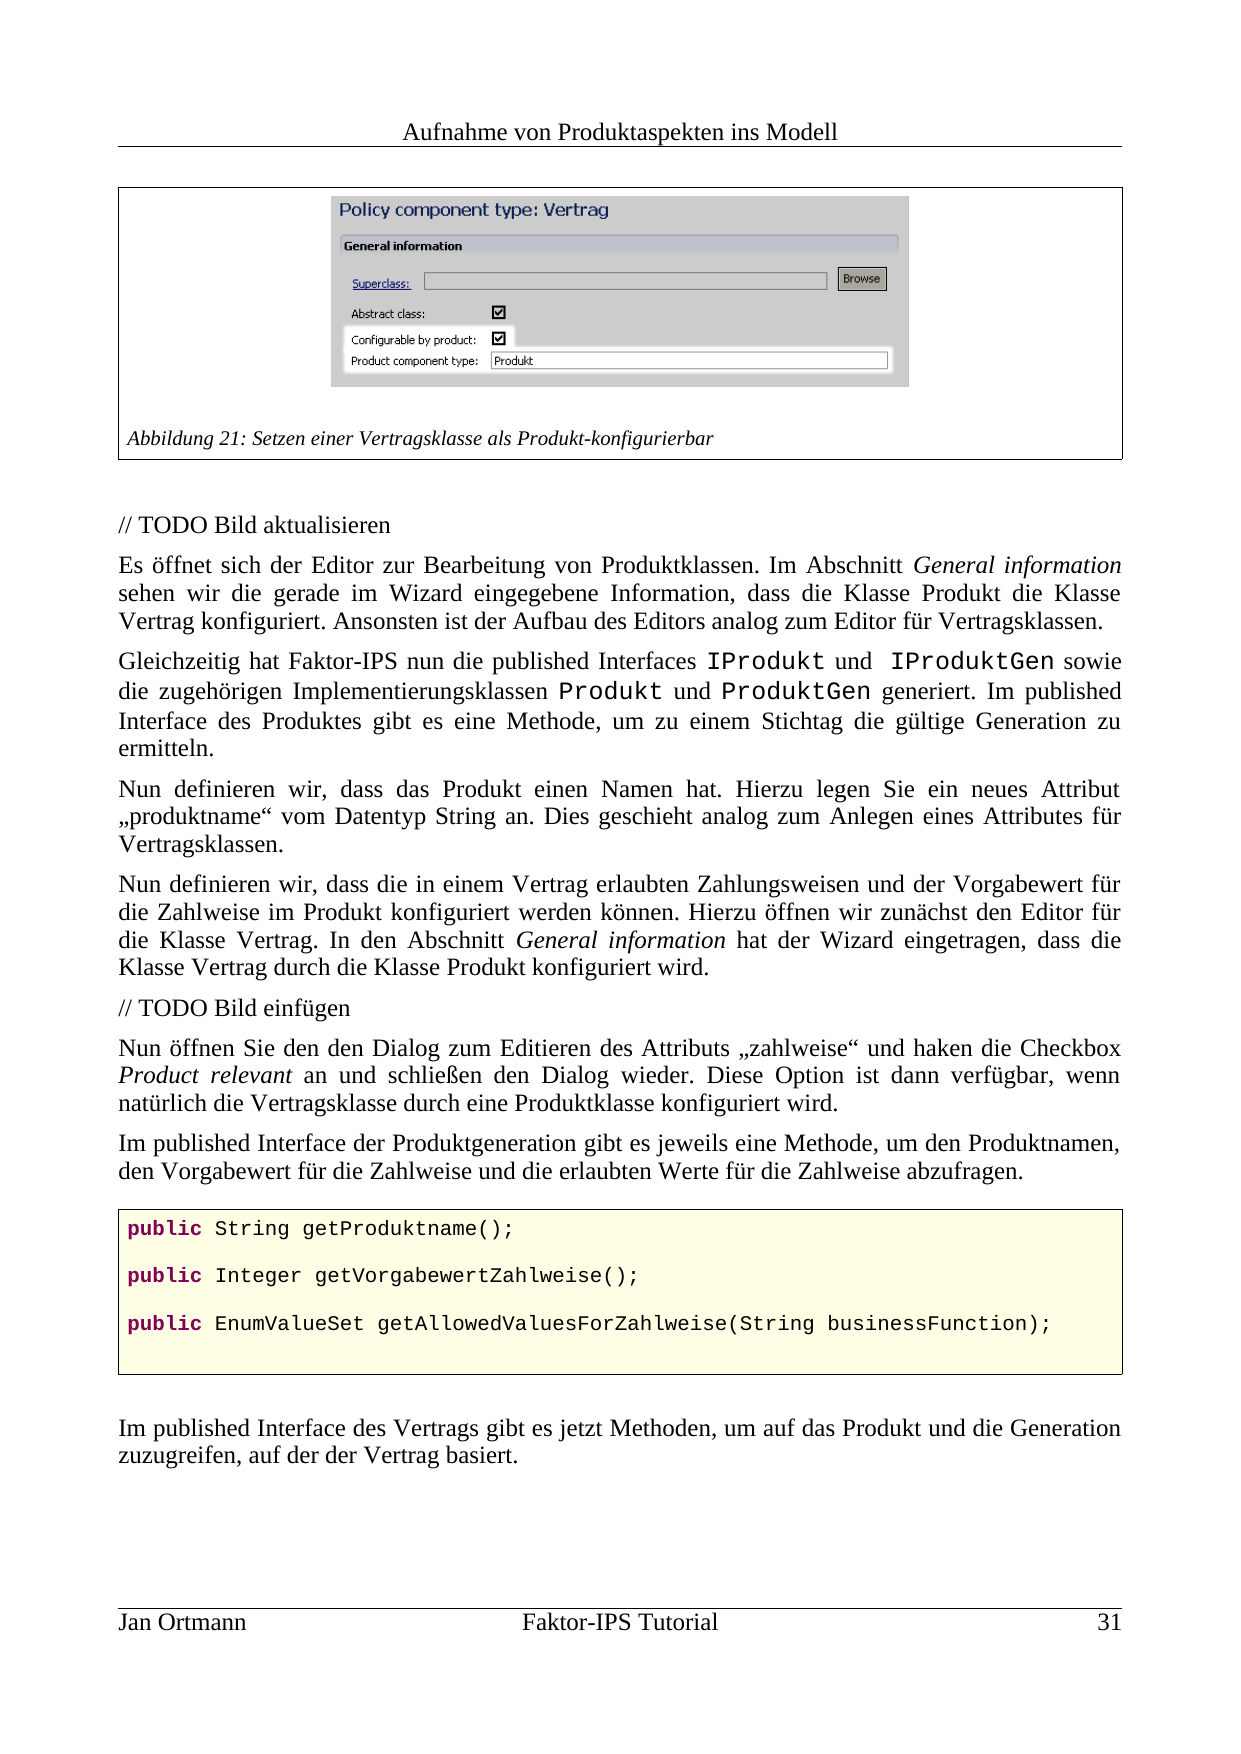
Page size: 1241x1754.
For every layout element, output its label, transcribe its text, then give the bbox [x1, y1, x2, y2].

text Nun öffnen Sie den den Dialog zum Editieren des Attributs „zahlweise“ und haken die Checkbox Product relevant an und schließen den Dialog wieder. Diese Option ist dann verfügbar, wenn natürlich die Vertragsklasse durch eine Produktklasse konfiguriert wird. [118, 1034, 1122, 1117]
text Es öffnet sich der Editor zur Bearbeitung von Produktklassen. Im Abschnitt General information sehen wir die gerade im Wizard eingegebene Information, dass die Klasse Produkt die Klasse Vertrag konfiguriert. Ansonsten ist der Aufbau des Editors analog zum Editor für Vertragsklassen. [118, 552, 1122, 635]
text Abbildung 21: Setzen einer Vertragsklasse als Produkt-konfigurierbar [127, 427, 1113, 450]
text Nun definieren wir, dass die in einem Vertrag erlaubten Zahlungsweisen und der Vorgabewert für die Zahlweise im Produkt konfiguriert werden können. Hierzu öffnen wir zunächst den Editor für die Klasse Vertrag. In den Abschnitt General information hat der Wizard eingetragen, dass die Klasse Vertrag durch die Klasse Produkt konfiguriert wird. [118, 870, 1122, 981]
text // TODO Bild aktualisieren [118, 511, 1122, 539]
text Nun definieren wir, dass das Produkt einen Namen hat. Hierzu legen Sie ein neues Attribut „produktname“ vom Datentyp String an. Dies geschieht analog zum Anlegen eines Attributes für Vertragsklassen. [118, 775, 1122, 858]
picture [331, 196, 909, 387]
text public EnumValueSet getAllowedValuesForZahlweise(String businessFunction); [127, 1313, 1113, 1336]
text public String getProduktname(); [127, 1218, 1113, 1242]
text Im published Interface des Vertrags gibt es jetzt Methoden, um auf das Produkt und die Generation zuzugreifen, auf der der Vertrag basiert. [118, 1414, 1122, 1469]
text public Integer getVorgabewertZahlweise(); [127, 1266, 1113, 1289]
text // TODO Bild einfügen [118, 994, 1122, 1021]
text Im published Interface der Produktgeneration gibt es jeweils eine Methode, um den Produktnamen, den Vorgabewert für die Zahlweise und die erlaubten Werte für die Zahlweise abzufragen. [118, 1129, 1122, 1185]
text Gleichzeitig hat Faktor-IPS nun die published Interfaces IProdukt und IProduktGen sowie die zugehörigen Implementierungsklassen Produkt und ProduktGen generiert. Im published Interface des Produktes gibt es eine Methode, um zu einem Stichtag die gültige Generation zu ermitteln. [118, 647, 1122, 762]
